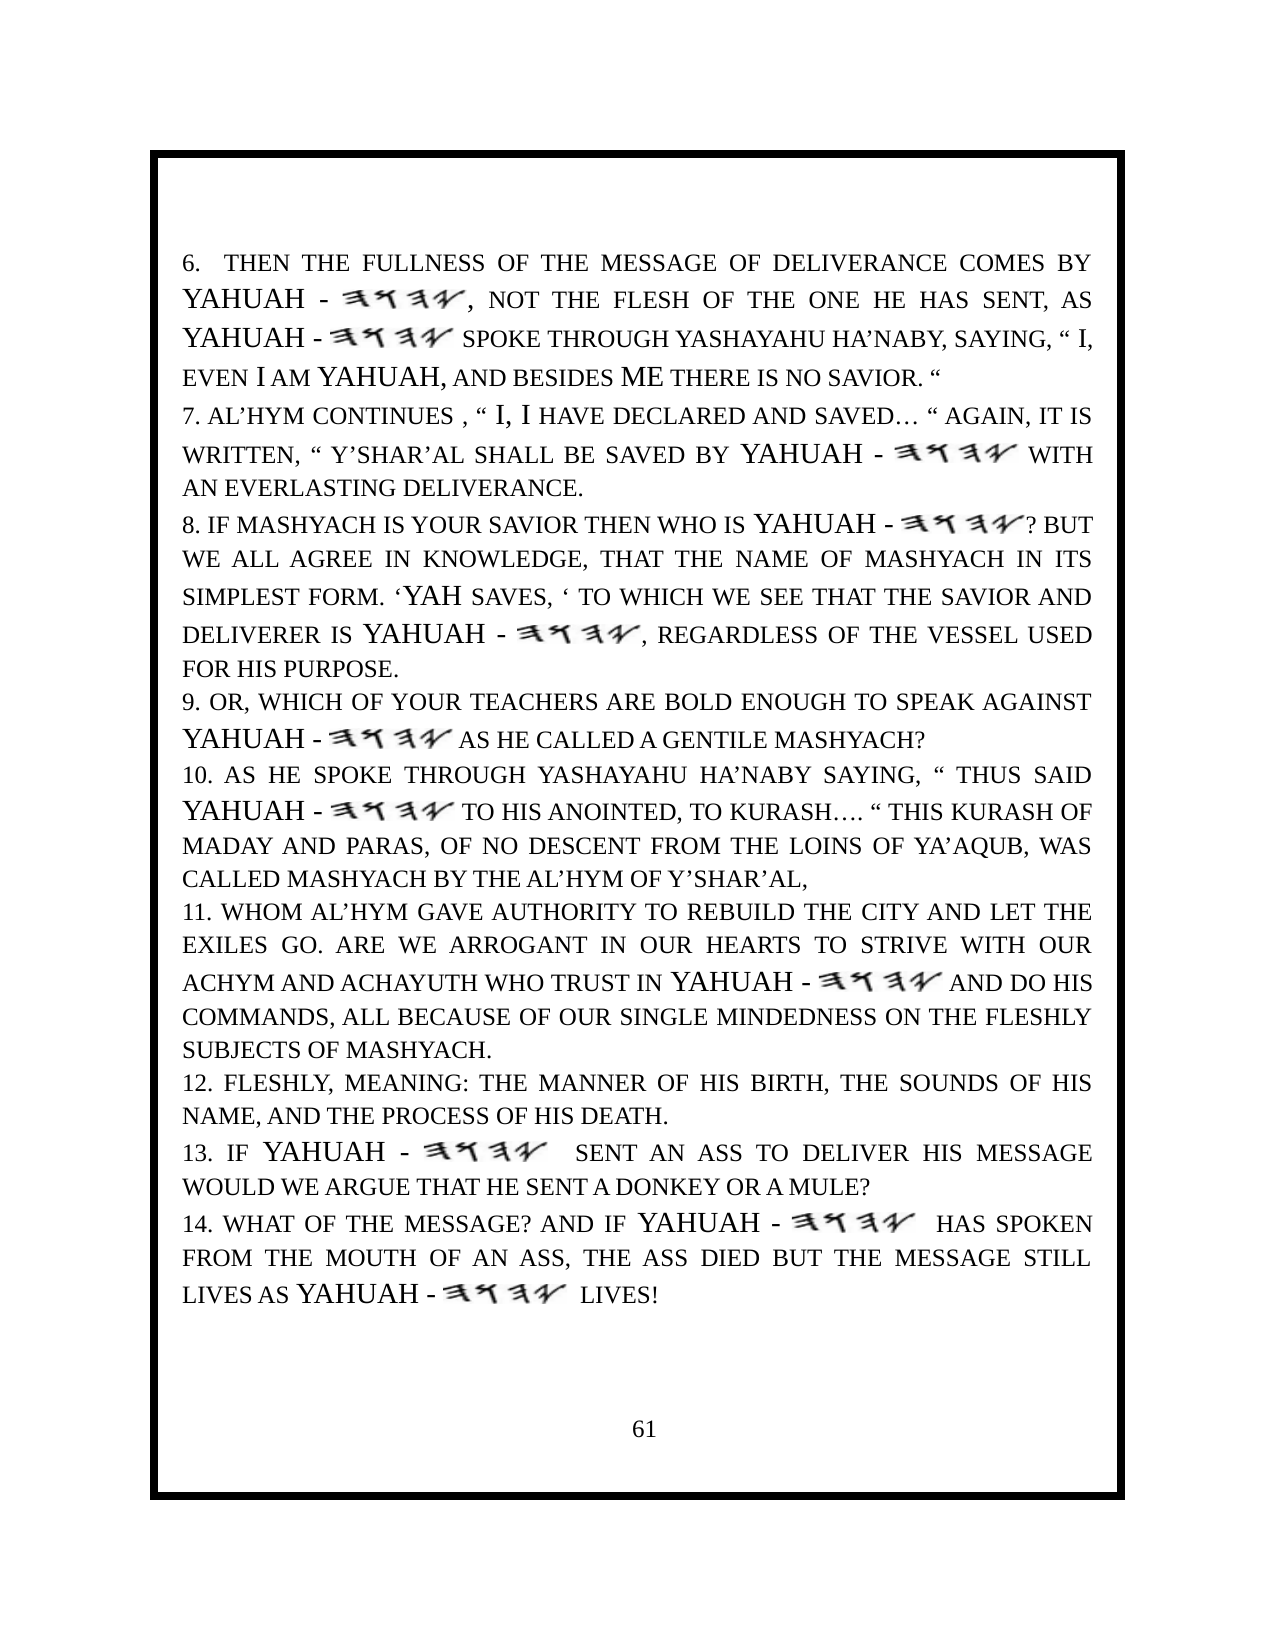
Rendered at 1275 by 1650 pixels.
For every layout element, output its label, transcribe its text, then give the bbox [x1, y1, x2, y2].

text 10. AS HE SPOKE THROUGH YASHAYAHU HA’NABY SAYING, “ THUS SAID YAHUAH - TO HIS ANOINTED, TO KURASH…. “ THIS KURASH OF MADAY AND PARAS, OF NO DESCENT FROM THE LOINS OF YA’AQUB, WAS CALLED MASHYACH BY THE AL’HYM OF Y’SHAR’AL, [182, 760, 1093, 893]
text 13. IF YAHUAH - SENT AN ASS TO DELIVER HIS MESSAGE WOULD WE ARGUE THAT HE SENT A DONKEY OR A MULE? [182, 1134, 1093, 1201]
text 11. WHOM AL’HYM GAVE AUTHORITY TO REBUILD THE CITY AND LET THE EXILES GO. ARE WE ARROGANT IN OUR HEARTS TO STRIVE WITH OUR ACHYM AND ACHAYUTH WHO TRUST IN YAHUAH - AND DO HIS COMMANDS, ALL BECAUSE OF OUR SINGLE MINDEDNESS ON THE FLESHLY SUBJECTS OF MASHYACH. [182, 897, 1093, 1064]
text 7. AL’HYM CONTINUES , “ I, I HAVE DECLARED AND SAVED… “ AGAIN, IT IS WRITTEN, “ Y’SHAR’AL SHALL BE SAVED BY YAHUAH - WITH AN EVERLASTING DELIVERANCE. [182, 397, 1093, 502]
text 61 [182, 1414, 1093, 1443]
text 14. WHAT OF THE MESSAGE? AND IF YAHUAH - HAS SPOKEN FROM THE MOUTH OF AN ASS, THE ASS DIED BUT THE MESSAGE STILL LIVES AS YAHUAH - LIVES! [182, 1205, 1093, 1310]
text 12. FLESHLY, MEANING: THE MANNER OF HIS BIRTH, THE SOUNDS OF HIS NAME, AND THE PROCESS OF HIS DEATH. [182, 1068, 1093, 1130]
text 8. IF MASHYACH IS YOUR SAVIOR THEN WHO IS YAHUAH - ? BUT WE ALL AGREE IN KNOWLEDGE, THAT THE NAME OF MASHYACH IN ITS SIMPLEST FORM. ‘YAH SAVES, ‘ TO WHICH WE SEE THAT THE SAVIOR AND DELIVERER IS YAHUAH - , REGARDLESS OF THE VESSEL USED FOR HIS PURPOSE. [182, 507, 1093, 683]
text 9. OR, WHICH OF YOUR TEACHERS ARE BOLD ENOUGH TO SPEAK AGAINST YAHUAH - AS HE CALLED A GENTILE MASHYACH? [182, 687, 1093, 755]
text 6. THEN THE FULLNESS OF THE MESSAGE OF DELIVERANCE COMES BY YAHUAH - , NOT THE FLESH OF THE ONE HE HAS SENT, AS YAHUAH - SPOKE THROUGH YASHAYAHU HA’NABY, SAYING, “ I, EVEN I AM YAHUAH, AND BESIDES ME THERE IS NO SAVIOR. “ [182, 248, 1093, 392]
